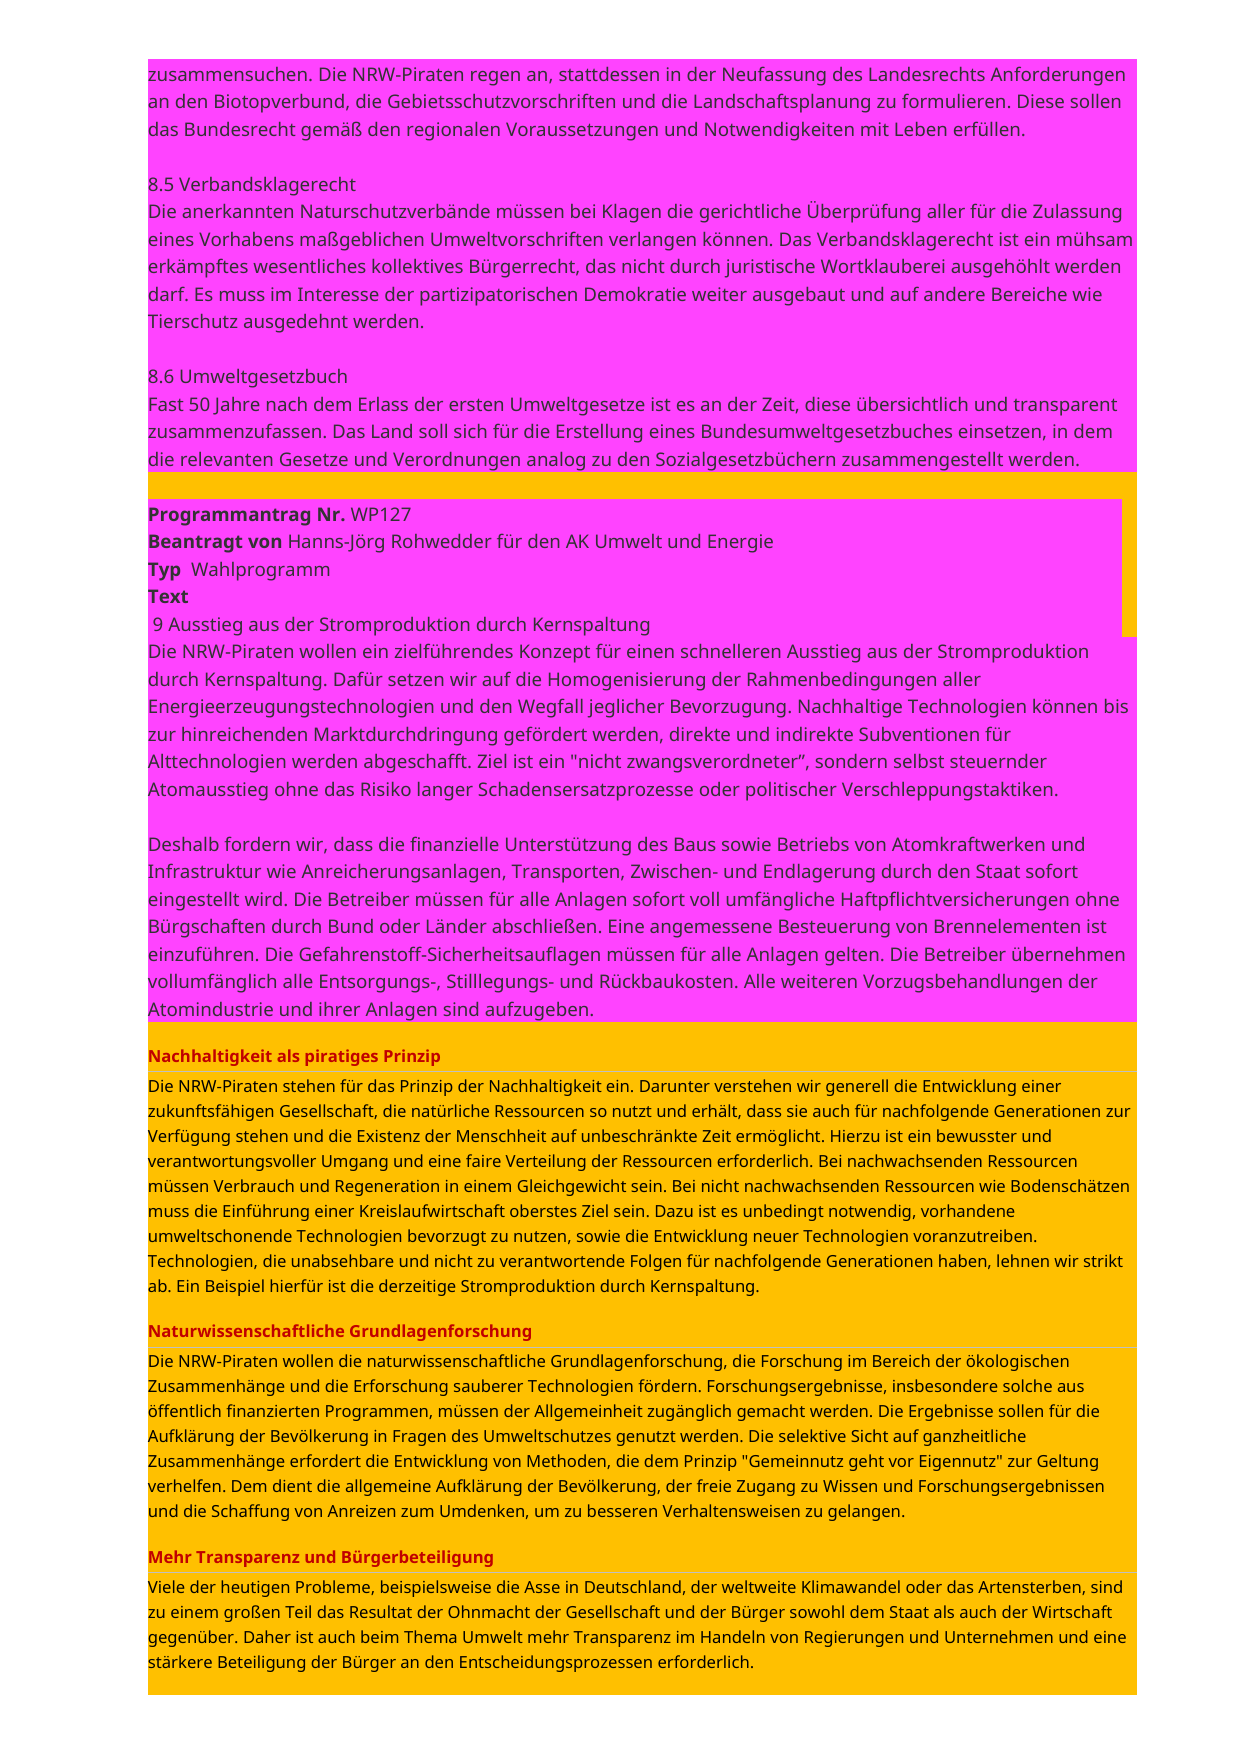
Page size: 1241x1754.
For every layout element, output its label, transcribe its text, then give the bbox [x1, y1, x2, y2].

text Typ Wahlprogramm [148, 554, 1122, 582]
text Viele der heutigen Probleme, beispielsweise die Asse in Deutschland, der weltweite Klimawandel oder das Artensterben, sind zu einem großen Teil das Resultat der Ohnmacht der Gesellschaft und der Bürger sowohl dem Staat als auch der Wirtschaft gegenüber. Daher ist auch beim Thema Umwelt mehr Transparenz im Handeln von Regierungen und Unternehmen und eine stärkere Beteiligung der Bürger an den Entscheidungsprozessen erforderlich. [148, 1573, 1137, 1673]
text Deshalb fordern wir, dass die finanzielle Unterstützung des Baus sowie Betriebs von Atomkraftwerken und Infrastruktur wie Anreicherungsanlagen, Transporten, Zwischen- und Endlagerung durch den Staat sofort eingestellt wird. Die Betreiber müssen für alle Anlagen sofort voll umfängliche Haftpflichtversicherungen ohne Bürgschaften durch Bund oder Länder abschließen. Eine angemessene Besteuerung von Brennelementen ist einzuführen. Die Gefahrenstoff-Sicherheitsauflagen müssen für alle Anlagen gelten. Die Betreiber übernehmen vollumfänglich alle Entsorgungs-, Stilllegungs- und Rückbaukosten. Alle weiteren Vorzugsbehandlungen der Atomindustrie und ihrer Anlagen sind aufzugeben. [148, 802, 1137, 1022]
text Nachhaltigkeit als piratiges Prinzip [148, 1044, 1137, 1071]
text zusammensuchen. Die NRW-Piraten regen an, stattdessen in der Neufassung des Landesrechts Anforderungen an den Biotopverbund, die Gebietsschutzvorschriften und die Landschaftsplanung zu formulieren. Diese sollen das Bundesrecht gemäß den regionalen Voraussetzungen und Notwendigkeiten mit Leben erfüllen. [148, 59, 1137, 142]
text Programmantrag Nr. WP127 [148, 499, 1122, 527]
text Text [148, 582, 1122, 609]
text Die anerkannten Naturschutzverbände müssen bei Klagen die gerichtliche Überprüfung aller für die Zulassung eines Vorhabens maßgeblichen Umweltvorschriften verlangen können. Das Verbandsklagerecht ist ein mühsam erkämpftes wesentliches kollektives Bürgerrecht, das nicht durch juristische Wortklauberei ausgehöhlt werden darf. Es muss im Interesse der partizipatorischen Demokratie weiter ausgebaut und auf andere Bereiche wie Tierschutz ausgedehnt werden. [148, 197, 1137, 334]
text Beantragt von Hanns-Jörg Rohwedder für den AK Umwelt und Energie [148, 527, 1122, 554]
text Naturwissenschaftliche Grundlagenforschung [148, 1320, 1137, 1347]
text 8.5 Verbandsklagerecht [148, 142, 1137, 197]
text Fast 50 Jahre nach dem Erlass der ersten Umweltgesetze ist es an der Zeit, diese übersichtlich und transparent zusammenzufassen. Das Land soll sich für die Erstellung eines Bundesumweltgesetzbuches einsetzen, in dem die relevanten Gesetze und Verordnungen analog zu den Sozialgesetzbüchern zusammengestellt werden. [148, 389, 1137, 472]
text Die NRW-Piraten stehen für das Prinzip der Nachhaltigkeit ein. Darunter verstehen wir generell die Entwicklung einer zukunftsfähigen Gesellschaft, die natürliche Ressourcen so nutzt und erhält, dass sie auch für nachfolgende Generationen zur Verfügung stehen und die Existenz der Menschheit auf unbeschränkte Zeit ermöglicht. Hierzu ist ein bewusster und verantwortungsvoller Umgang und eine faire Verteilung der Ressourcen erforderlich. Bei nachwachsenden Ressourcen müssen Verbrauch und Regeneration in einem Gleichgewicht sein. Bei nicht nachwachsenden Ressourcen wie Bodenschätzen muss die Einführung einer Kreislaufwirtschaft oberstes Ziel sein. Dazu ist es unbedingt notwendig, vorhandene umweltschonende Technologien bevorzugt zu nutzen, sowie die Entwicklung neuer Technologien voranzutreiben. Technologien, die unabsehbare und nicht zu verantwortende Folgen für nachfolgende Generationen haben, lehnen wir strikt ab. Ein Beispiel hierfür ist die derzeitige Stromproduktion durch Kernspaltung. [148, 1072, 1137, 1297]
text 9 Ausstieg aus der Stromproduktion durch Kernspaltung [148, 609, 1122, 637]
text 8.6 Umweltgesetzbuch [148, 334, 1137, 389]
text Mehr Transparenz und Bürgerbeteiligung [148, 1546, 1137, 1572]
text Die NRW-Piraten wollen ein zielführendes Konzept für einen schnelleren Ausstieg aus der Stromproduktion durch Kernspaltung. Dafür setzen wir auf die Homogenisierung der Rahmenbedingungen aller Energieerzeugungstechnologien und den Wegfall jeglicher Bevorzugung. Nachhaltige Technologien können bis zur hinreichenden Marktdurchdringung gefördert werden, direkte und indirekte Subventionen für Alttechnologien werden abgeschafft. Ziel ist ein "nicht zwangsverordneter”, sondern selbst steuernder Atomausstieg ohne das Risiko langer Schadensersatzprozesse oder politischer Verschleppungstaktiken. [148, 637, 1137, 802]
text Die NRW-Piraten wollen die naturwissenschaftliche Grundlagenforschung, die Forschung im Bereich der ökologischen Zusammenhänge und die Erforschung sauberer Technologien fördern. Forschungsergebnisse, insbesondere solche aus öffentlich finanzierten Programmen, müssen der Allgemeinheit zugänglich gemacht werden. Die Ergebnisse sollen für die Aufklärung der Bevölkerung in Fragen des Umweltschutzes genutzt werden. Die selektive Sicht auf ganzheitliche Zusammenhänge erfordert die Entwicklung von Methoden, die dem Prinzip "Gemeinnutz geht vor Eigennutz" zur Geltung verhelfen. Dem dient die allgemeine Aufklärung der Bevölkerung, der freie Zugang zu Wissen und Forschungsergebnissen und die Schaffung von Anreizen zum Umdenken, um zu besseren Verhaltensweisen zu gelangen. [148, 1348, 1137, 1523]
